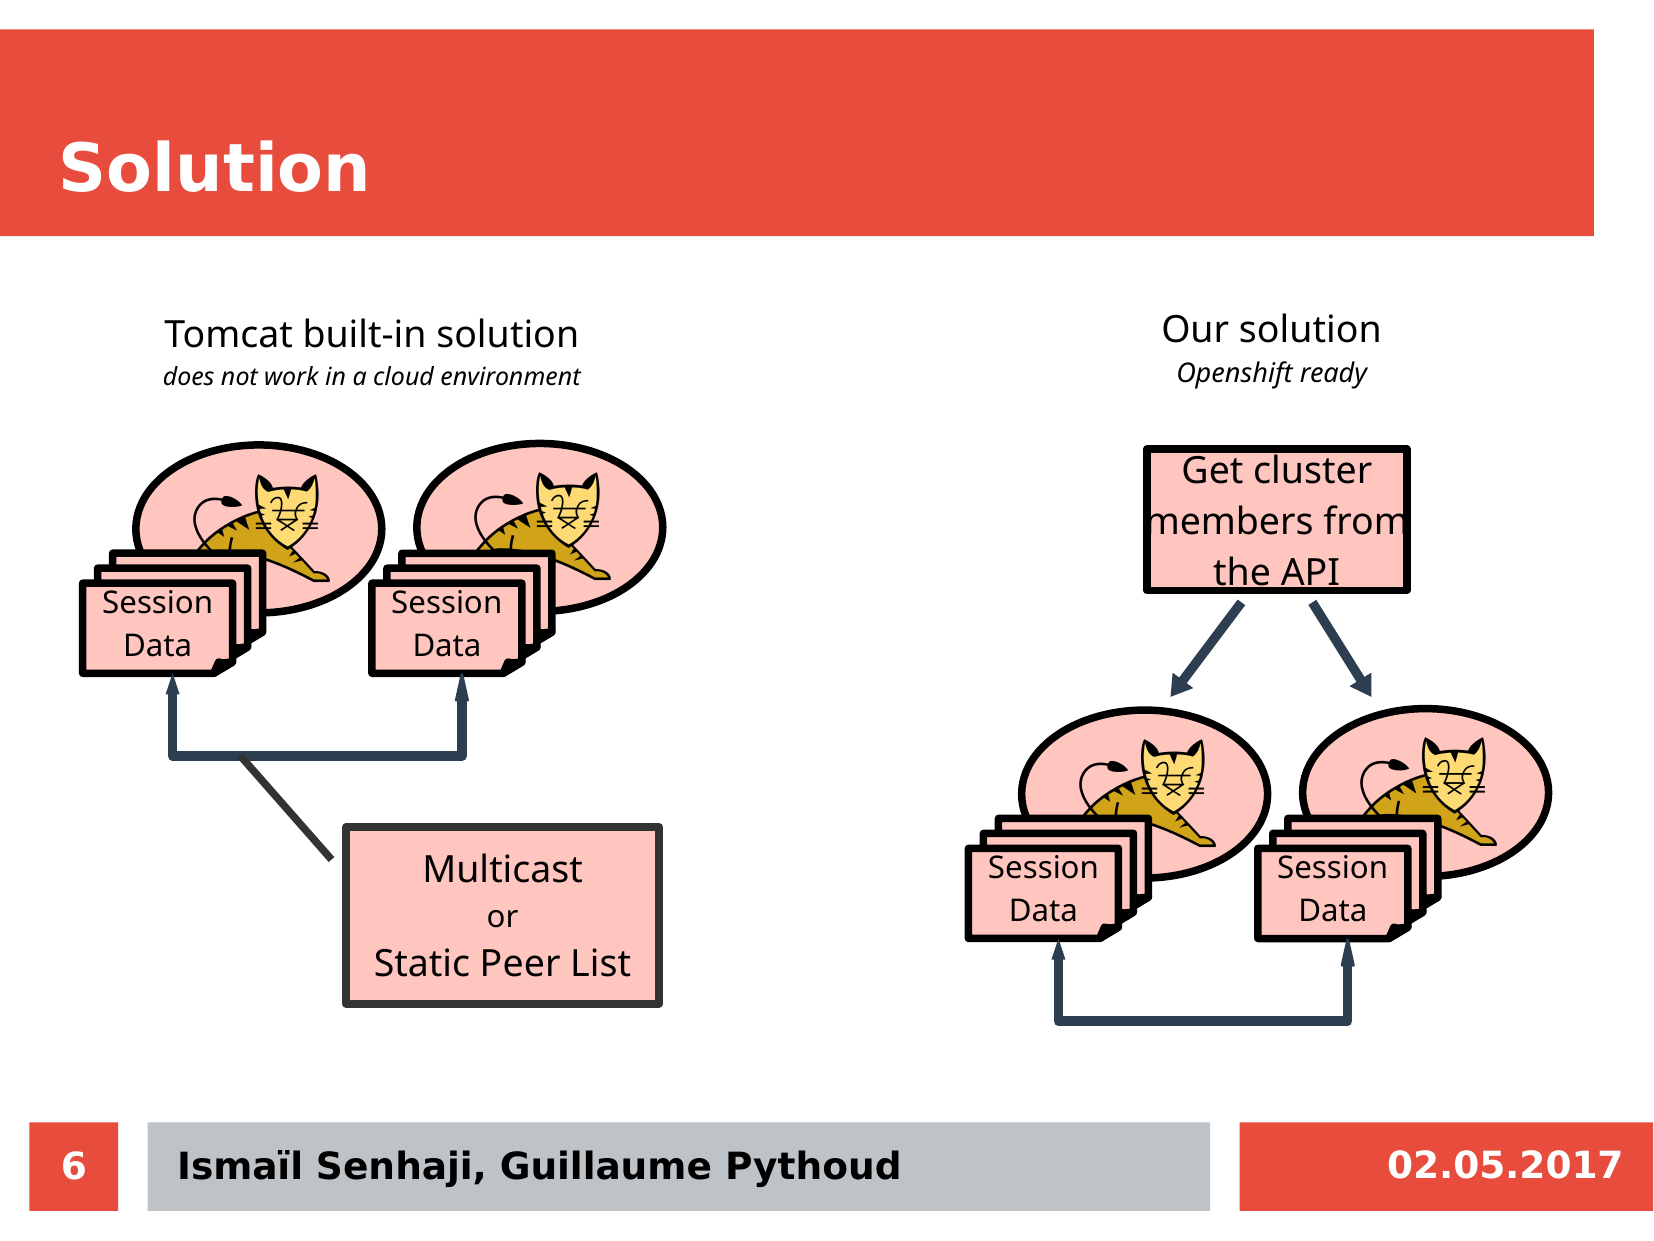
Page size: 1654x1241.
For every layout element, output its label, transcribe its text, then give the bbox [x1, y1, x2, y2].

text_box Tomcat built-in solution does not work in a cloud environment [141, 300, 603, 426]
text_box Session Data [371, 583, 522, 674]
text_box Our solution Openshift ready [1125, 295, 1418, 405]
text_box [97, 444, 382, 656]
picture [454, 467, 629, 585]
picture [173, 469, 348, 586]
picture [1340, 732, 1515, 850]
picture [1059, 734, 1234, 851]
list [58, 283, 1565, 1093]
text_box Session Data [968, 848, 1119, 939]
text_box [983, 710, 1268, 921]
text_box Multicast or Static Peer List [346, 827, 659, 1004]
text_box Session Data [82, 583, 233, 674]
text_box [1272, 708, 1549, 922]
text_box Session Data [1257, 848, 1408, 939]
text_box Get cluster members from the API [1146, 448, 1407, 591]
title Solution [58, 59, 1594, 207]
text_box [386, 443, 663, 657]
